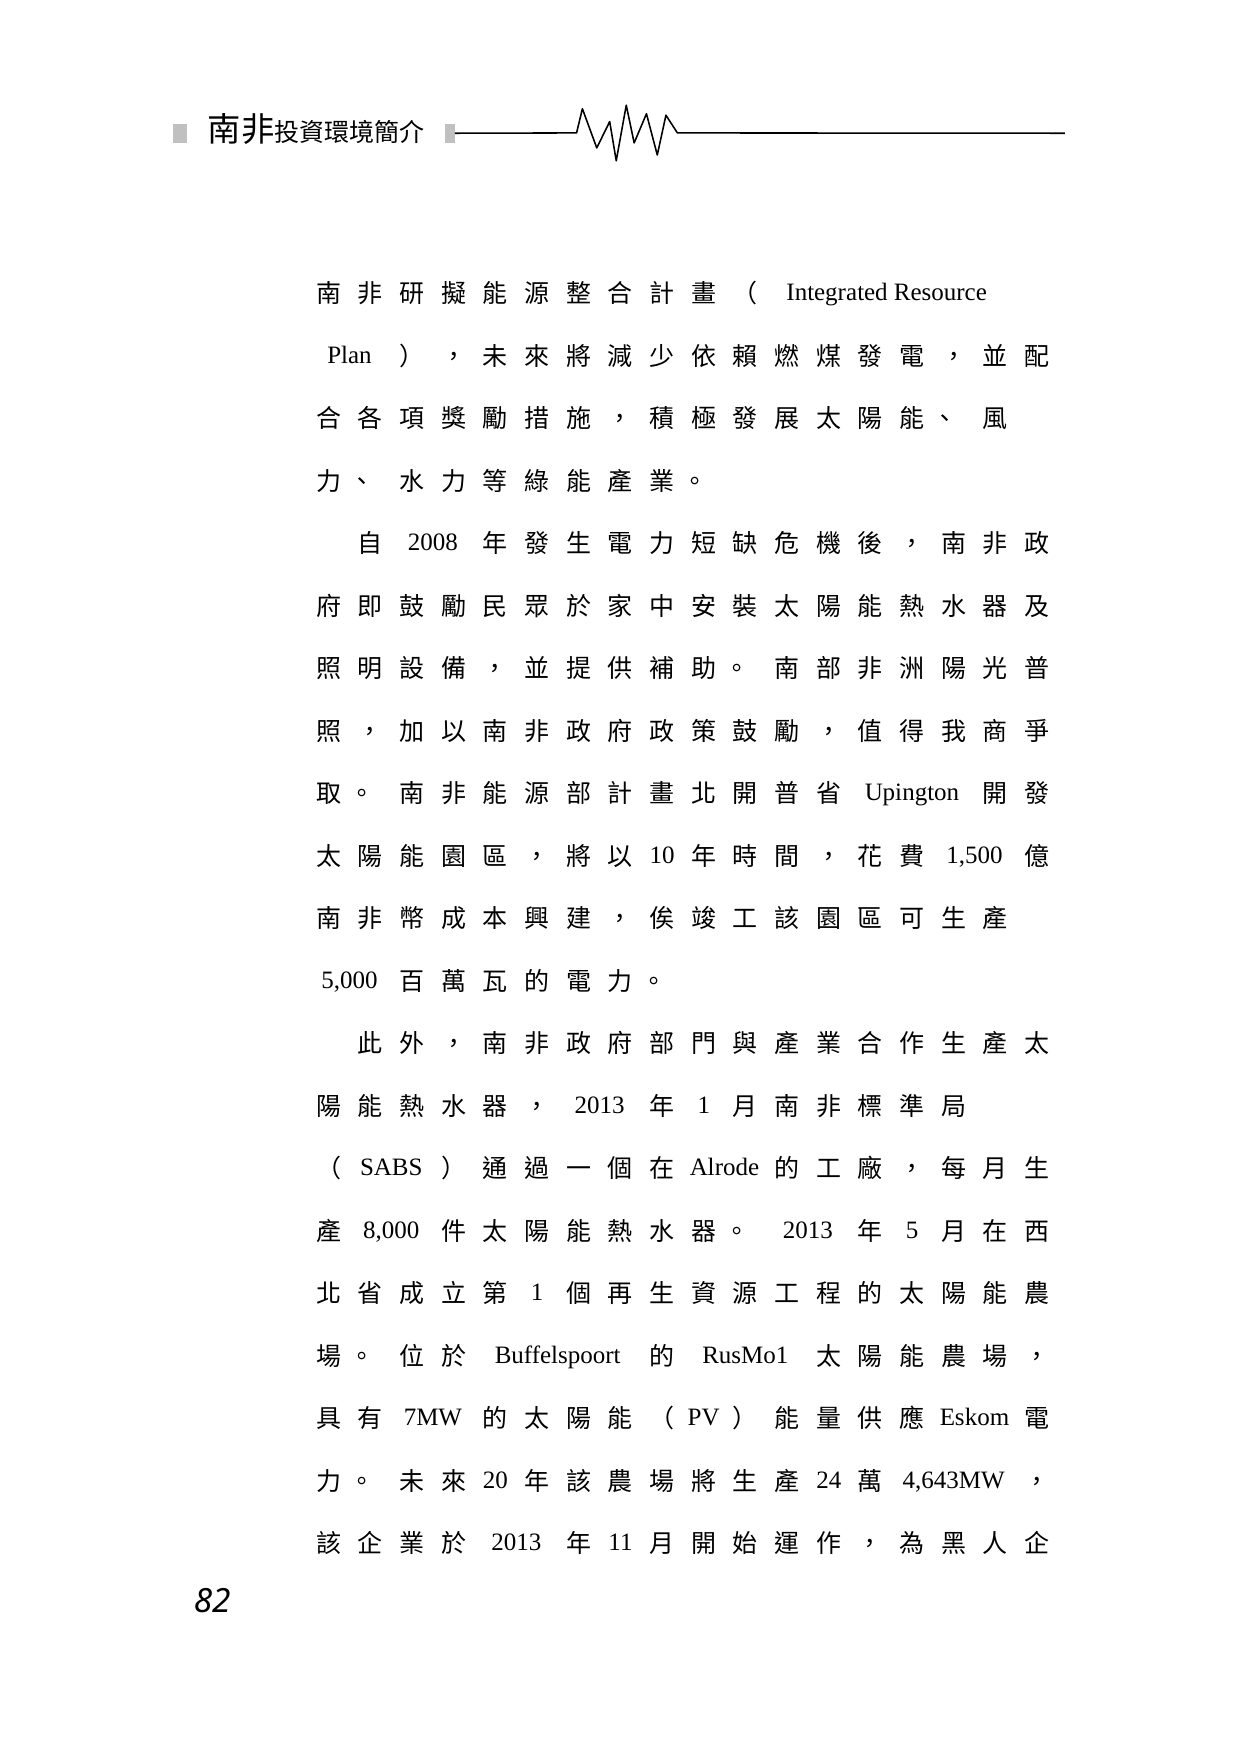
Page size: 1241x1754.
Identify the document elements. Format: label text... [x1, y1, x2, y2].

text 南非研擬能源整合計畫（Integrated Resource Plan），未來將減少依賴燃煤發電，並配合各項獎勵措施，積極發展太陽能、風力、水力等綠能產業。 [281, 250, 1058, 500]
text 此外，南非政府部門與產業合作生產太陽能熱水器，2013年1月南非標準局（SABS）通過一個在Alrode的工廠，每月生產8,000件太陽能熱水器。2013年5月在西北省成立第1個再生資源工程的太陽能農場。位於Buffelspoort的RusMo1太陽能農場，具有7MW的太陽能（PV）能量供應Eskom電力。未來20年該農場將生產24萬4,643MW，該企業於2013年11月開始運作，為黑人企 [281, 1000, 1058, 1563]
text 自2008年發生電力短缺危機後，南非政府即鼓勵民眾於家中安裝太陽能熱水器及照明設備，並提供補助。南部非洲陽光普照，加以南非政府政策鼓勵，值得我商爭取。南非能源部計畫北開普省Upington開發太陽能園區，將以10年時間，花費1,500億南非幣成本興建，俟竣工該園區可生產5,000百萬瓦的電力。 [281, 500, 1058, 1000]
